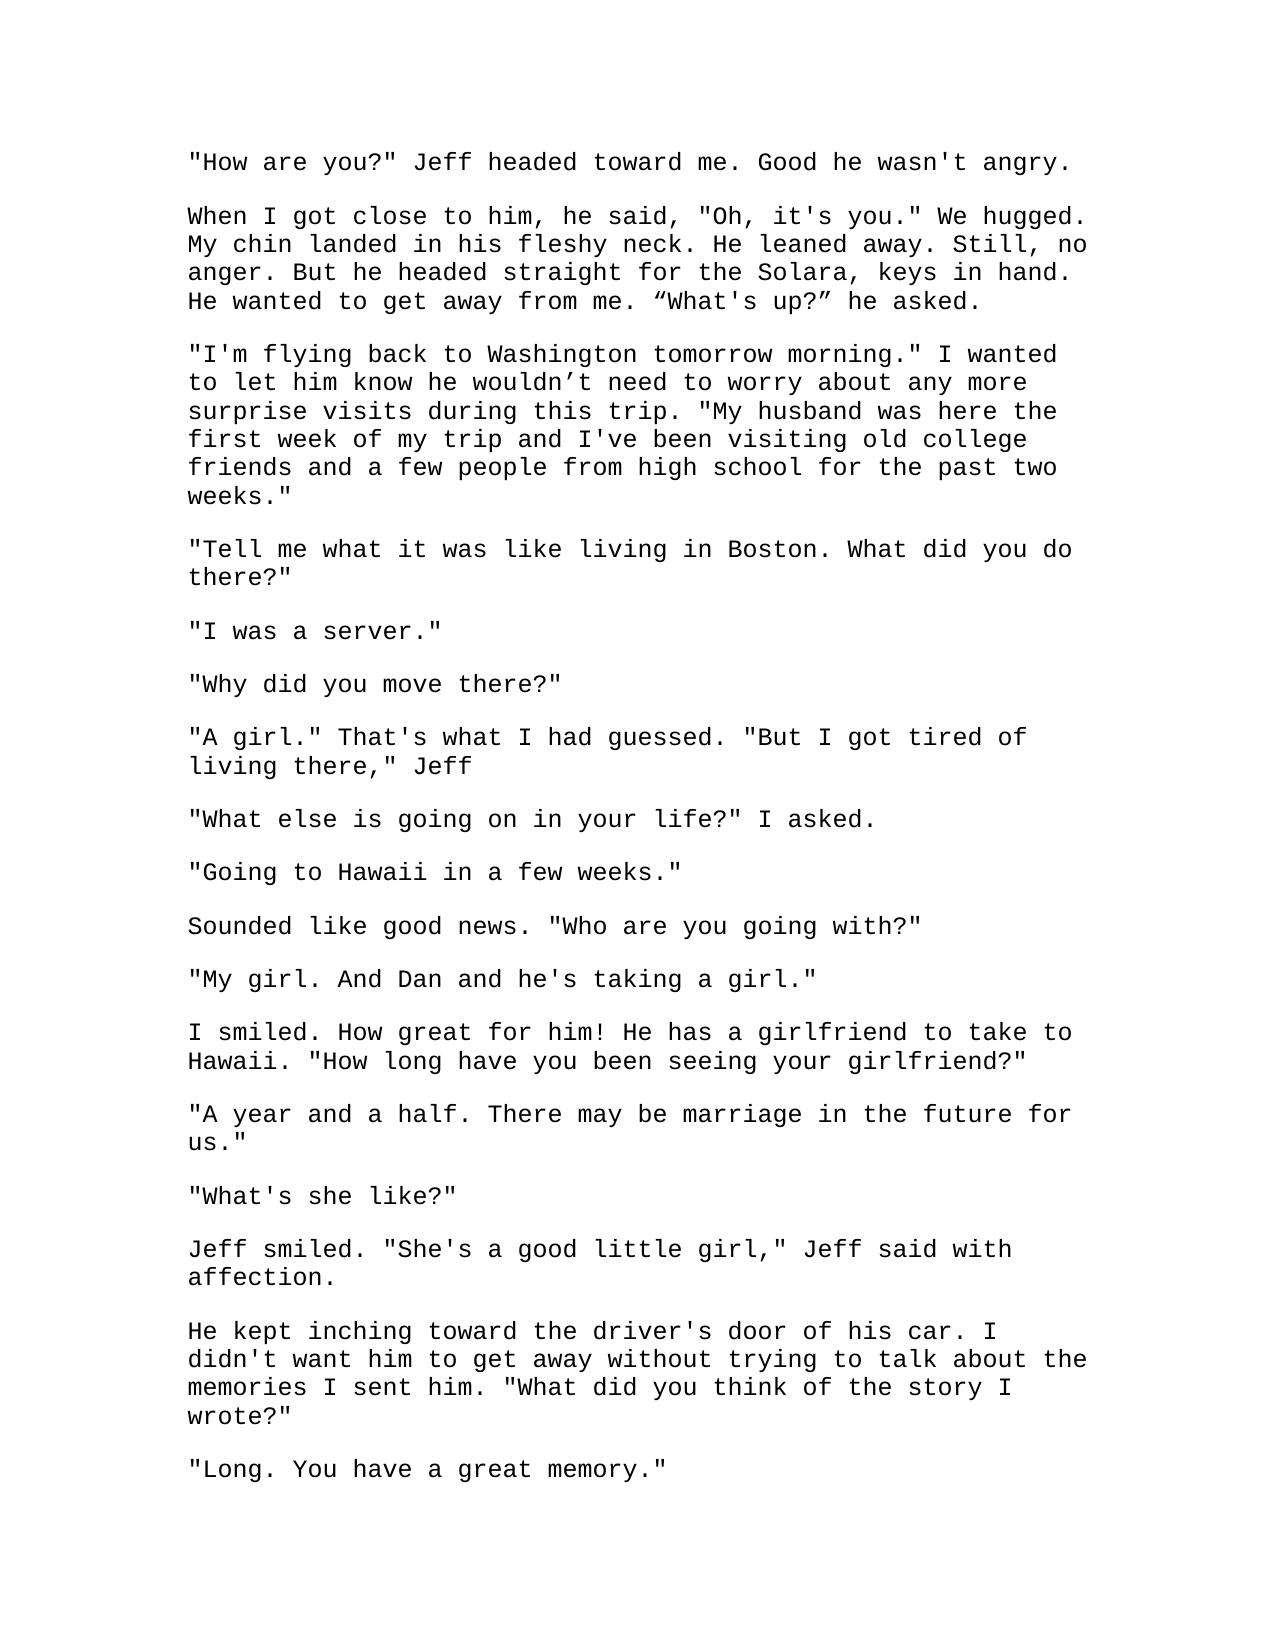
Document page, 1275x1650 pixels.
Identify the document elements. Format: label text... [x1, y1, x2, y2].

text "Tell me what it was like living in Boston. What did you do there?" [187, 537, 1087, 593]
text "I was a server." [187, 618, 1087, 647]
text "A year and a half. There may be marriage in the future for us." [187, 1102, 1087, 1158]
text "Going to Hawaii in a few weeks." [187, 860, 1087, 888]
text Jeff smiled. "She's a good little girl," Jeff said with affection. [187, 1237, 1087, 1293]
text "A girl." That's what I had guessed. "But I got tired of living there," Jeff [187, 725, 1087, 782]
text "How are you?" Jeff headed toward me. Good he wasn't angry. [187, 150, 1087, 178]
text Sounded like good news. "Who are you going with?" [187, 913, 1087, 942]
text He kept inching toward the driver's door of his car. I didn't want him to get away without trying to talk about the memories I sent him. "What did you think of the story I wrote?" [187, 1318, 1087, 1432]
text "I'm flying back to Washington tomorrow morning." I wanted to let him know he wouldn’t need to worry about any more surprise visits during this trip. "My husband was here the first week of my trip and I've been visiting old college friends and a few people from high school for the past two weeks." [187, 342, 1087, 512]
text "Why did you move there?" [187, 672, 1087, 700]
text "My girl. And Dan and he's taking a girl." [187, 967, 1087, 995]
text "What else is going on in your life?" I asked. [187, 807, 1087, 835]
text "Long. You have a great memory." [187, 1457, 1087, 1485]
text I smiled. How great for him! He has a girlfriend to take to Hawaii. "How long have you been seeing your girlfriend?" [187, 1020, 1087, 1077]
text When I got close to him, he said, "Oh, it's you." We hugged. My chin landed in his fleshy neck. He leaned away. Still, no anger. But he headed straight for the Solara, keys in hand. He wanted to get away from me. “What's up?” he asked. [187, 203, 1087, 317]
text "What's she like?" [187, 1183, 1087, 1212]
